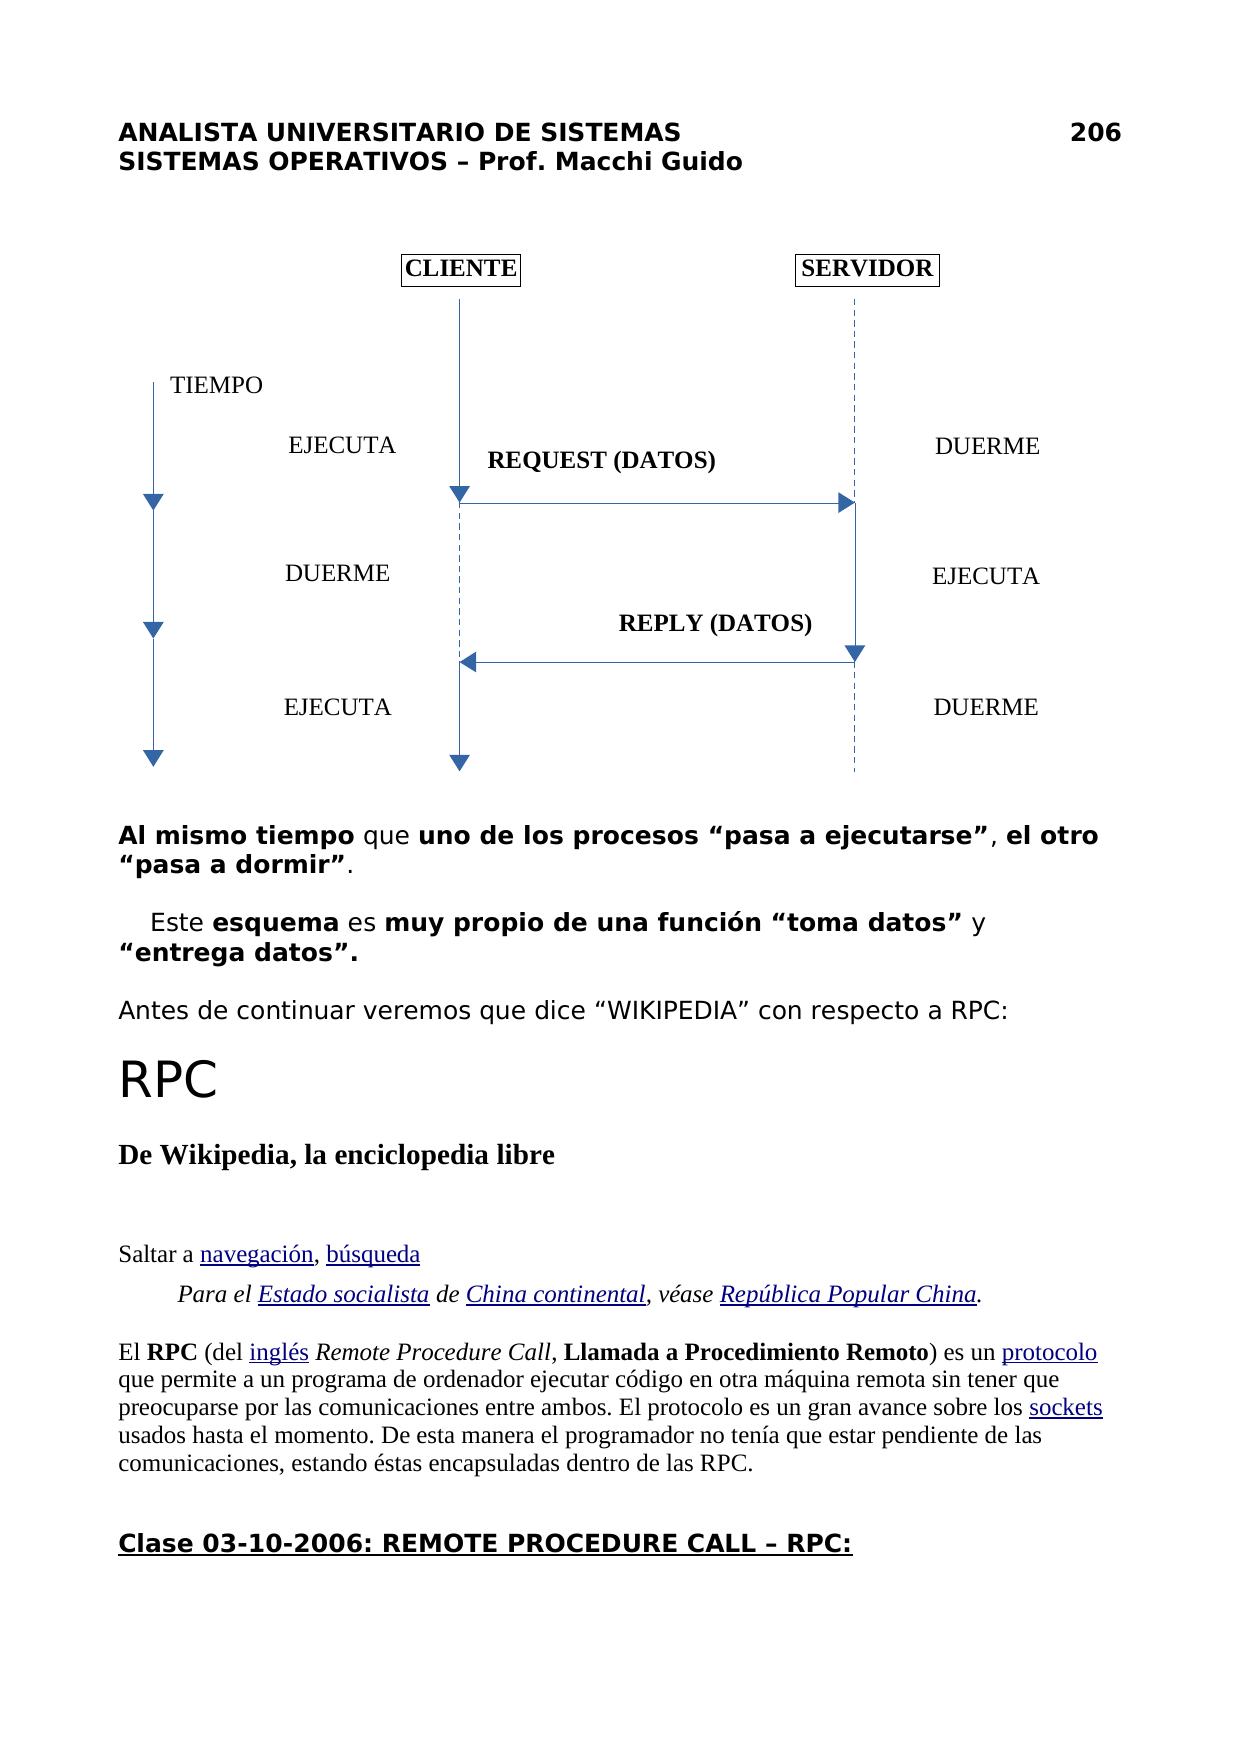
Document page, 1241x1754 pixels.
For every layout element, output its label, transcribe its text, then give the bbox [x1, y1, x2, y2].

text “entrega datos”. [118, 938, 1122, 967]
subtitle RPC [118, 1051, 1122, 1109]
text Antes de continuar veremos que dice “WIKIPEDIA” con respecto a RPC: [118, 996, 1122, 1026]
list Para el Estado socialista de China continental, véase República Popular China. [177, 1281, 1122, 1308]
text Clase 03-10-2006: REMOTE PROCEDURE CALL – RPC: [118, 1529, 1122, 1558]
text Al mismo tiempo que uno de los procesos “pasa a ejecutarse”, el otro “pasa a dormir”. [118, 821, 1122, 879]
text El RPC (del inglés Remote Procedure Call, Llamada a Procedimiento Remoto) es un protocolo que permite a un programa de ordenador ejecutar código en otra máquina remota sin tener que preocuparse por las comunicaciones entre ambos. El protocolo es un gran avance sobre los sockets usados hasta el momento. De esta manera el programador no tenía que estar pendiente de las comunicaciones, estando éstas encapsuladas dentro de las RPC. [118, 1338, 1122, 1476]
text Este esquema es muy propio de una función “toma datos” y [118, 909, 1122, 938]
subtitle De Wikipedia, la enciclopedia libre [118, 1138, 1122, 1171]
text Saltar a navegación, búsqueda [118, 1240, 1122, 1268]
